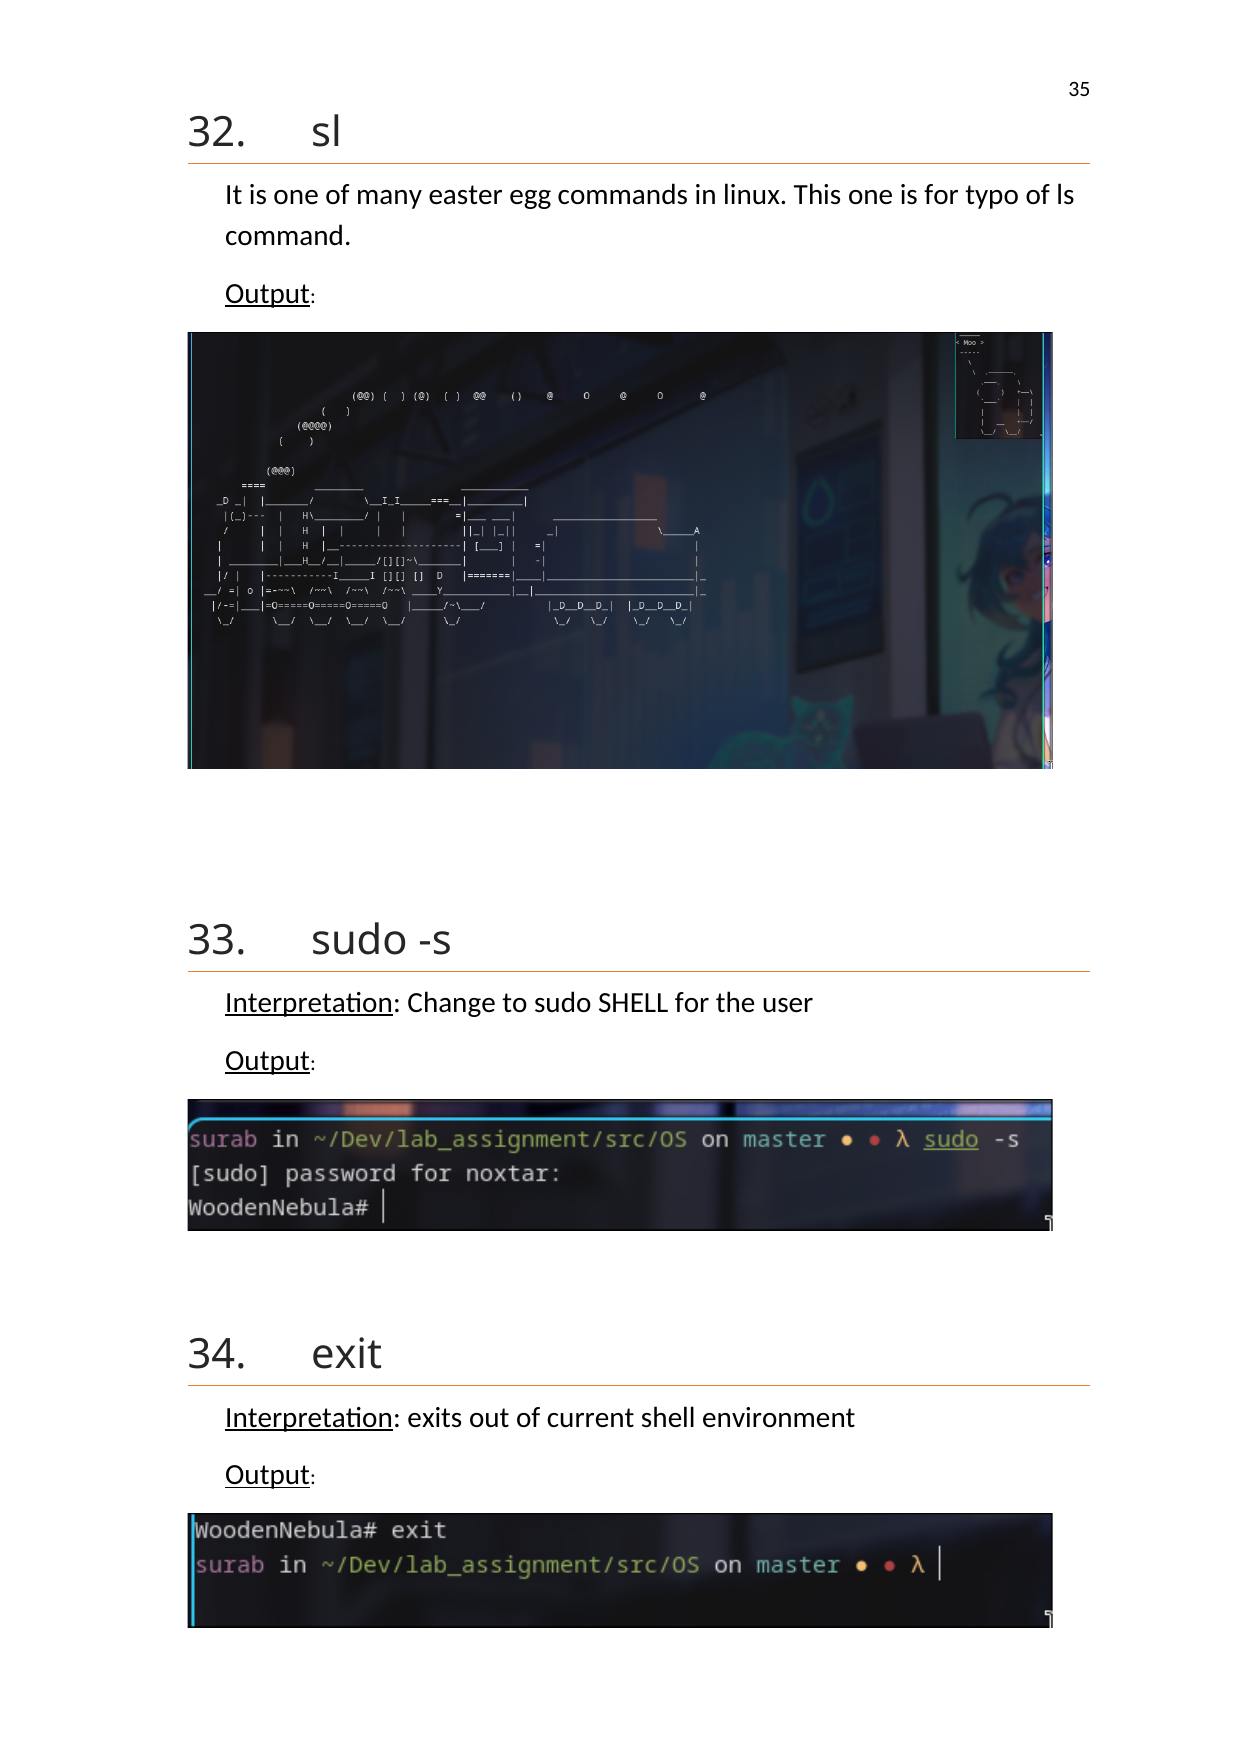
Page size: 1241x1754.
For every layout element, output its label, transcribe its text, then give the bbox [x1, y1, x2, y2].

picture [187, 1513, 1053, 1628]
text It is one of many easter egg commands in linux. This one is for typo of ls command. [225, 176, 1090, 253]
subtitle exit [187, 1324, 1090, 1386]
picture [187, 1099, 1053, 1231]
text Interpretation: Change to sudo SHELL for the user [225, 984, 1090, 1020]
text Output: [225, 1456, 1090, 1492]
picture [187, 332, 1053, 769]
subtitle sudo -s [187, 909, 1090, 972]
subtitle sl [187, 102, 1090, 164]
text Output: [225, 1042, 1090, 1077]
text Output: [225, 275, 1090, 310]
text Interpretation: exits out of current shell environment [225, 1399, 1090, 1434]
